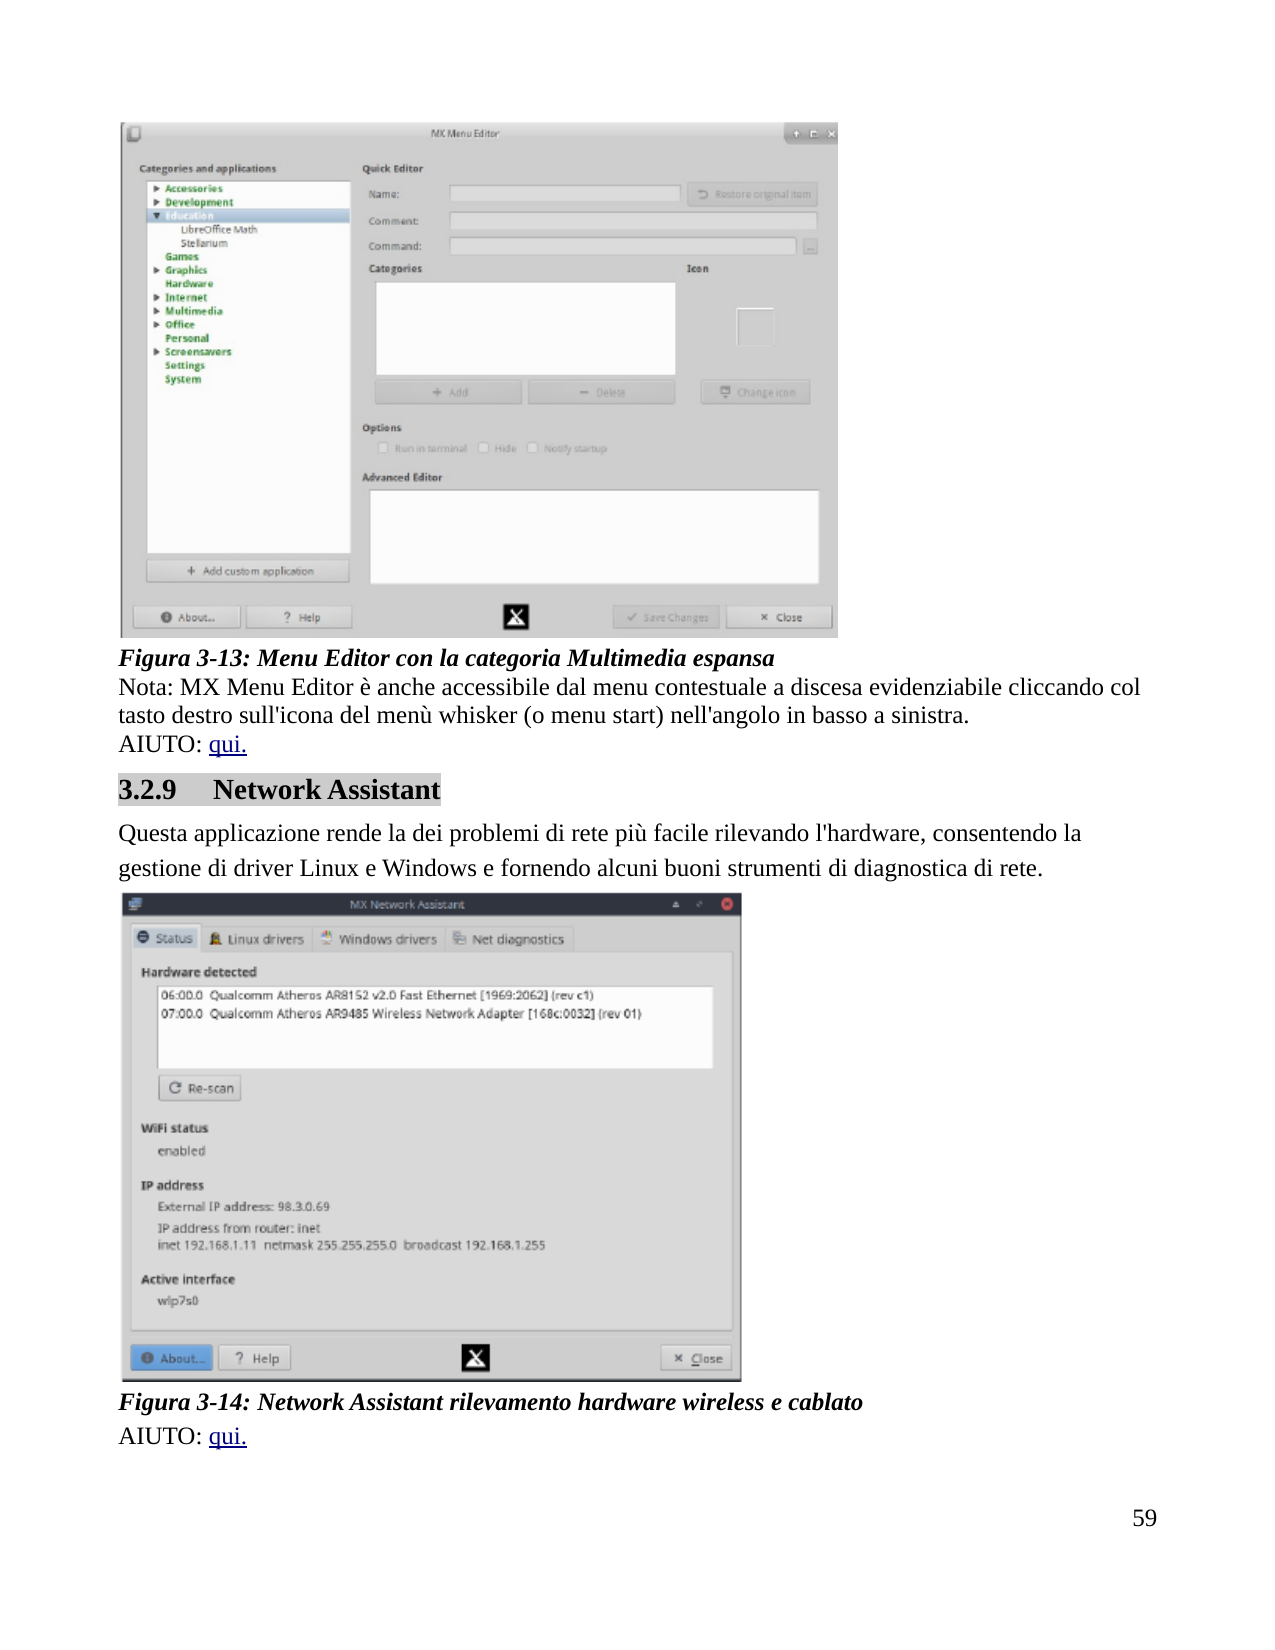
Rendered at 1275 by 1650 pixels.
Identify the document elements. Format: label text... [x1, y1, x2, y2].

text AIUTO: qui. [118, 1421, 1157, 1450]
text Nota: MX Menu Editor è anche accessibile dal menu contestuale a discesa evidenziabile cliccando col tasto destro sull'icona del menù whisker (o menu start) nell'angolo in basso a sinistra. [118, 672, 1157, 729]
picture [118, 887, 745, 1382]
text AIUTO: qui. [118, 729, 1157, 758]
text Figura 3-14: Network Assistant rilevamento hardware wireless e cablato [118, 1387, 1157, 1416]
subtitle 3.2.9 Network Assistant [118, 772, 1157, 806]
text Questa applicazione rende la dei problemi di rete più facile rilevando l'hardware, consentendo la gestione di driver Linux e Windows e fornendo alcuni buoni strumenti di diagnostica di rete. [118, 818, 1157, 882]
text Figura 3-13: Menu Editor con la categoria Multimedia espansa [118, 643, 1157, 672]
picture [118, 118, 838, 638]
